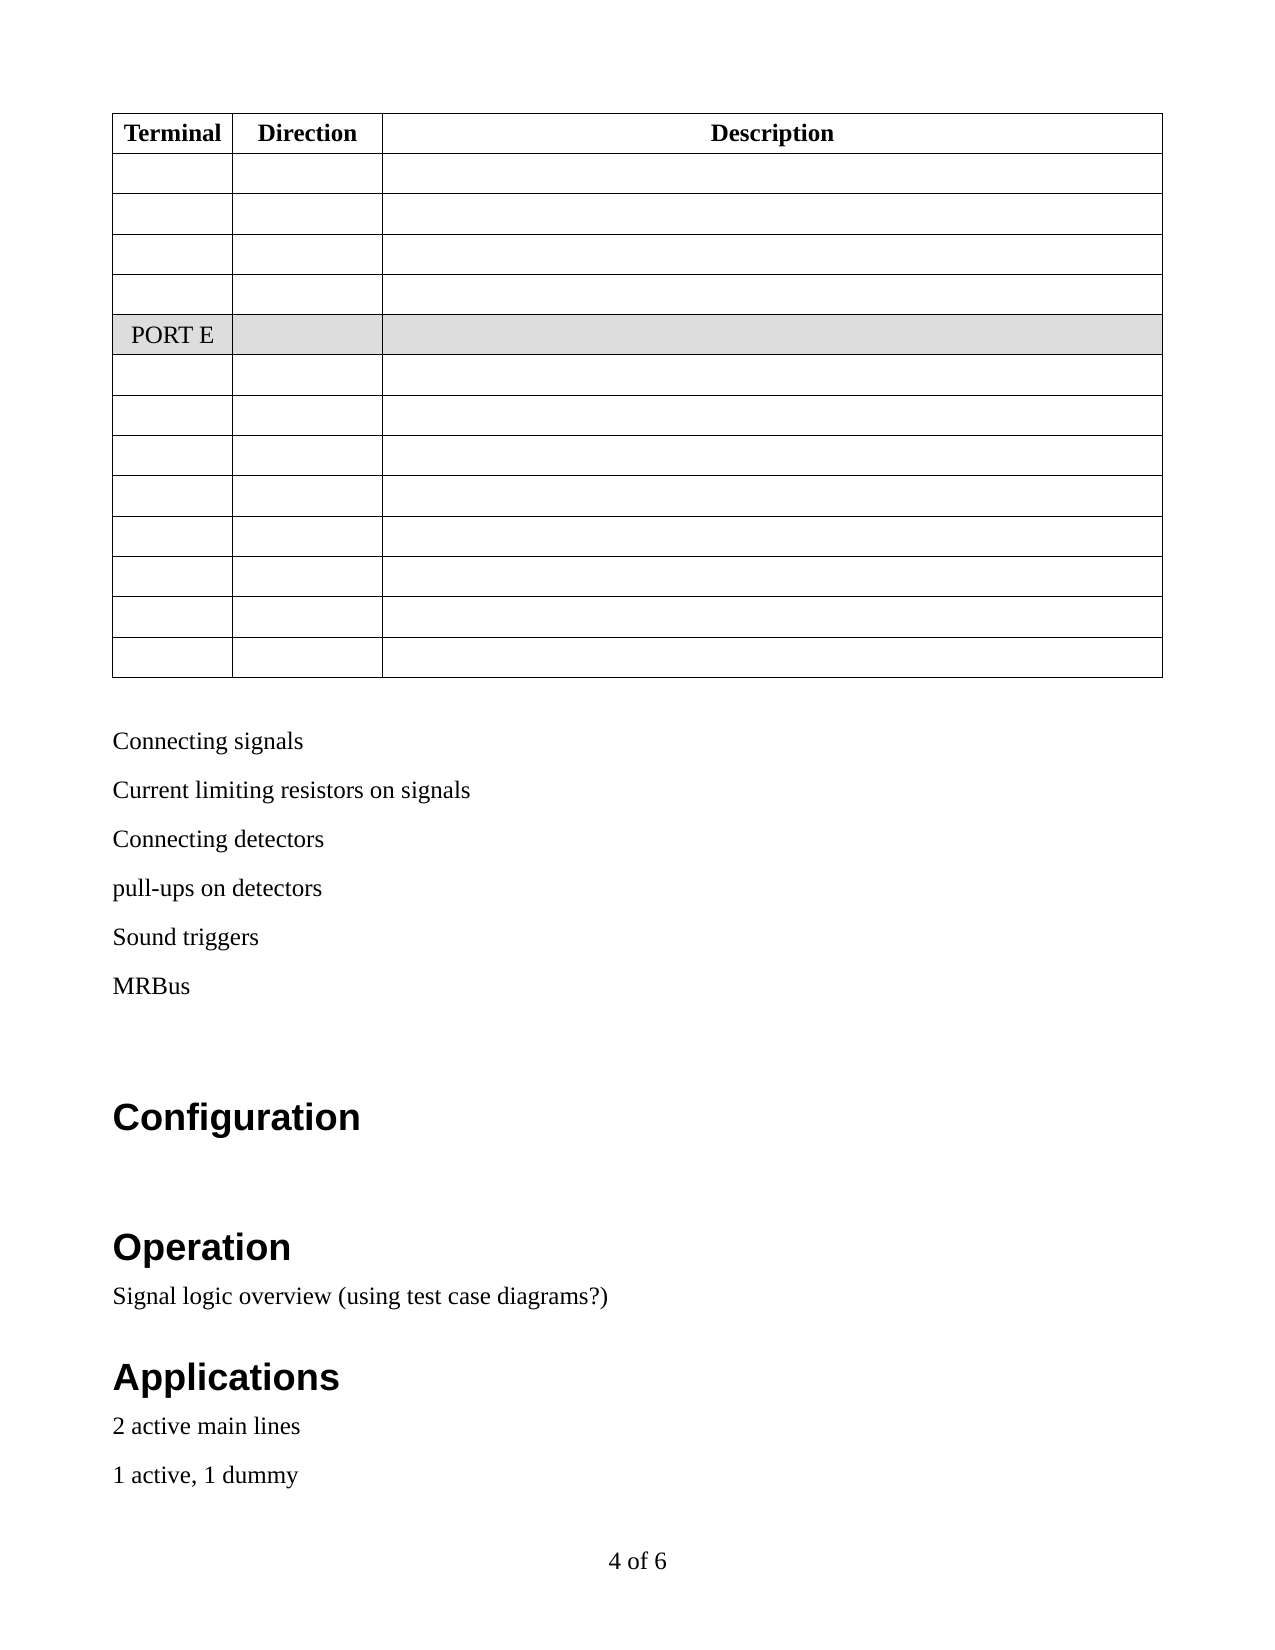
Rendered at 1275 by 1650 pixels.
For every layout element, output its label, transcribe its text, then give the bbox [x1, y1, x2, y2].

table_cell [383, 436, 1162, 475]
table_cell [233, 557, 382, 596]
table_cell [233, 315, 382, 354]
table_cell [383, 355, 1162, 395]
table_header Terminal [113, 114, 232, 153]
table_cell [383, 315, 1162, 354]
table_cell [233, 436, 382, 475]
table_cell [233, 476, 382, 516]
table_cell [383, 597, 1162, 637]
table_cell [383, 194, 1162, 233]
text Current limiting resistors on signals [112, 775, 1162, 804]
table_cell [113, 638, 232, 677]
table_cell [233, 154, 382, 193]
table_cell [113, 557, 232, 596]
table_cell PORT E [113, 315, 232, 354]
table_cell [383, 396, 1162, 435]
table_cell [113, 517, 232, 556]
table_cell [233, 517, 382, 556]
text 2 active main lines [112, 1411, 1162, 1440]
table_cell [233, 396, 382, 435]
table_cell [383, 275, 1162, 314]
table_cell [113, 436, 232, 475]
table_cell [383, 517, 1162, 556]
table_cell [113, 235, 232, 274]
table_header Description [383, 114, 1162, 153]
table_cell [113, 194, 232, 233]
table_cell [383, 557, 1162, 596]
table_header Direction [233, 114, 382, 153]
table_cell [383, 476, 1162, 516]
table_cell [113, 275, 232, 314]
table_cell [383, 154, 1162, 193]
table_cell [113, 396, 232, 435]
text 1 active, 1 dummy [112, 1460, 1162, 1489]
table_cell [113, 476, 232, 516]
text Connecting detectors [112, 824, 1162, 853]
table_cell [113, 154, 232, 193]
table_cell [113, 355, 232, 395]
text Sound triggers [112, 922, 1162, 951]
table_cell [233, 638, 382, 677]
subtitle Operation [112, 1225, 1162, 1268]
table_cell [233, 235, 382, 274]
text MRBus [112, 971, 1162, 1000]
table_cell [113, 597, 232, 637]
text pull-ups on detectors [112, 873, 1162, 902]
text Signal logic overview (using test case diagrams?) [112, 1281, 1162, 1309]
table_cell [233, 355, 382, 395]
subtitle Configuration [112, 1094, 1162, 1138]
subtitle Applications [112, 1355, 1162, 1398]
table_cell [233, 194, 382, 233]
table_cell [383, 235, 1162, 274]
table_cell [383, 638, 1162, 677]
table_cell [233, 275, 382, 314]
table_cell [233, 597, 382, 637]
text Connecting signals [112, 726, 1162, 755]
